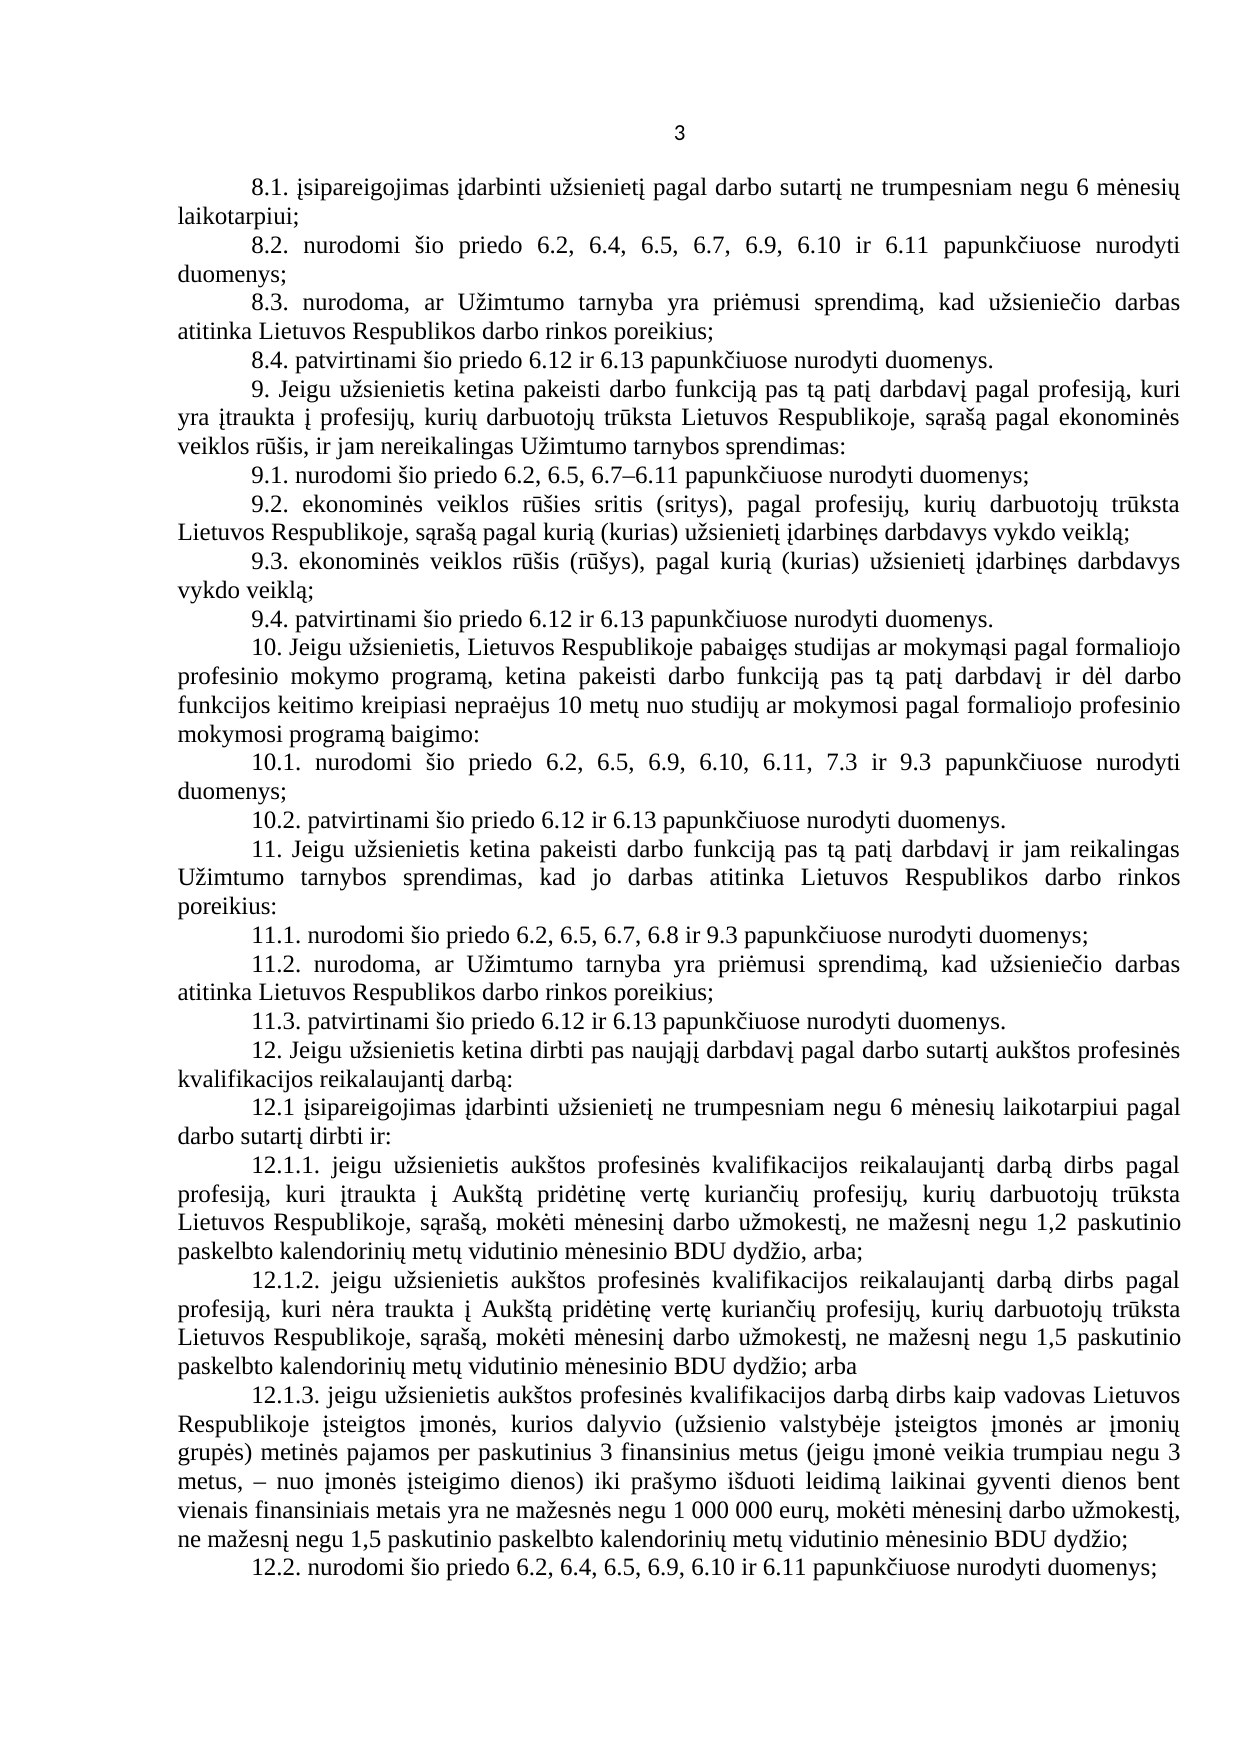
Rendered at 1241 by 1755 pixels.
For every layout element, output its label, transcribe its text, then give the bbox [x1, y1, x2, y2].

text 10. Jeigu užsienietis, Lietuvos Respublikoje pabaigęs studijas ar mokymąsi pagal formaliojo profesinio mokymo programą, ketina pakeisti darbo funkciją pas tą patį darbdavį ir dėl darbo funkcijos keitimo kreipiasi nepraėjus 10 metų nuo studijų ar mokymosi pagal formaliojo profesinio mokymosi programą baigimo: [177, 632, 1181, 747]
text 8.2. nurodomi šio priedo 6.2, 6.4, 6.5, 6.7, 6.9, 6.10 ir 6.11 papunkčiuose nurodyti duomenys; [177, 230, 1181, 287]
text 9.2. ekonominės veiklos rūšies sritis (sritys), pagal profesijų, kurių darbuotojų trūksta Lietuvos Respublikoje, sąrašą pagal kurią (kurias) užsienietį įdarbinęs darbdavys vykdo veiklą; [177, 489, 1181, 546]
text 12.2. nurodomi šio priedo 6.2, 6.4, 6.5, 6.9, 6.10 ir 6.11 papunkčiuose nurodyti duomenys; [177, 1552, 1181, 1581]
text 9.3. ekonominės veiklos rūšis (rūšys), pagal kurią (kurias) užsienietį įdarbinęs darbdavys vykdo veiklą; [177, 546, 1181, 604]
text 12.1.3. jeigu užsienietis aukštos profesinės kvalifikacijos darbą dirbs kaip vadovas Lietuvos Respublikoje įsteigtos įmonės, kurios dalyvio (užsienio valstybėje įsteigtos įmonės ar įmonių grupės) metinės pajamos per paskutinius 3 finansinius metus (jeigu įmonė veikia trumpiau negu 3 metus, – nuo įmonės įsteigimo dienos) iki prašymo išduoti leidimą laikinai gyventi dienos bent vienais finansiniais metais yra ne mažesnės negu 1 000 000 eurų, mokėti mėnesinį darbo užmokestį, ne mažesnį negu 1,5 paskutinio paskelbto kalendorinių metų vidutinio mėnesinio BDU dydžio; [177, 1380, 1181, 1552]
text 11.1. nurodomi šio priedo 6.2, 6.5, 6.7, 6.8 ir 9.3 papunkčiuose nurodyti duomenys; [177, 920, 1181, 949]
text 12.1 įsipareigojimas įdarbinti užsienietį ne trumpesniam negu 6 mėnesių laikotarpiui pagal darbo sutartį dirbti ir: [177, 1092, 1181, 1150]
text 11. Jeigu užsienietis ketina pakeisti darbo funkciją pas tą patį darbdavį ir jam reikalingas Užimtumo tarnybos sprendimas, kad jo darbas atitinka Lietuvos Respublikos darbo rinkos poreikius: [177, 834, 1181, 920]
text 10.2. patvirtinami šio priedo 6.12 ir 6.13 papunkčiuose nurodyti duomenys. [177, 805, 1181, 834]
text 12. Jeigu užsienietis ketina dirbti pas naująjį darbdavį pagal darbo sutartį aukštos profesinės kvalifikacijos reikalaujantį darbą: [177, 1035, 1181, 1092]
text 9.1. nurodomi šio priedo 6.2, 6.5, 6.7–6.11 papunkčiuose nurodyti duomenys; [177, 460, 1181, 489]
text 9.4. patvirtinami šio priedo 6.12 ir 6.13 papunkčiuose nurodyti duomenys. [177, 604, 1181, 632]
text 8.3. nurodoma, ar Užimtumo tarnyba yra priėmusi sprendimą, kad užsieniečio darbas atitinka Lietuvos Respublikos darbo rinkos poreikius; [177, 287, 1181, 345]
text 9. Jeigu užsienietis ketina pakeisti darbo funkciją pas tą patį darbdavį pagal profesiją, kuri yra įtraukta į profesijų, kurių darbuotojų trūksta Lietuvos Respublikoje, sąrašą pagal ekonominės veiklos rūšis, ir jam nereikalingas Užimtumo tarnybos sprendimas: [177, 374, 1181, 460]
text 11.3. patvirtinami šio priedo 6.12 ir 6.13 papunkčiuose nurodyti duomenys. [177, 1006, 1181, 1035]
text 10.1. nurodomi šio priedo 6.2, 6.5, 6.9, 6.10, 6.11, 7.3 ir 9.3 papunkčiuose nurodyti duomenys; [177, 747, 1181, 805]
text 11.2. nurodoma, ar Užimtumo tarnyba yra priėmusi sprendimą, kad užsieniečio darbas atitinka Lietuvos Respublikos darbo rinkos poreikius; [177, 949, 1181, 1006]
text 8.4. patvirtinami šio priedo 6.12 ir 6.13 papunkčiuose nurodyti duomenys. [177, 345, 1181, 374]
text 12.1.1. jeigu užsienietis aukštos profesinės kvalifikacijos reikalaujantį darbą dirbs pagal profesiją, kuri įtraukta į Aukštą pridėtinę vertę kuriančių profesijų, kurių darbuotojų trūksta Lietuvos Respublikoje, sąrašą, mokėti mėnesinį darbo užmokestį, ne mažesnį negu 1,2 paskutinio paskelbto kalendorinių metų vidutinio mėnesinio BDU dydžio, arba; [177, 1150, 1181, 1265]
text 8.1. įsipareigojimas įdarbinti užsienietį pagal darbo sutartį ne trumpesniam negu 6 mėnesių laikotarpiui; [177, 172, 1181, 230]
text 12.1.2. jeigu užsienietis aukštos profesinės kvalifikacijos reikalaujantį darbą dirbs pagal profesiją, kuri nėra traukta į Aukštą pridėtinę vertę kuriančių profesijų, kurių darbuotojų trūksta Lietuvos Respublikoje, sąrašą, mokėti mėnesinį darbo užmokestį, ne mažesnį negu 1,5 paskutinio paskelbto kalendorinių metų vidutinio mėnesinio BDU dydžio; arba [177, 1265, 1181, 1380]
